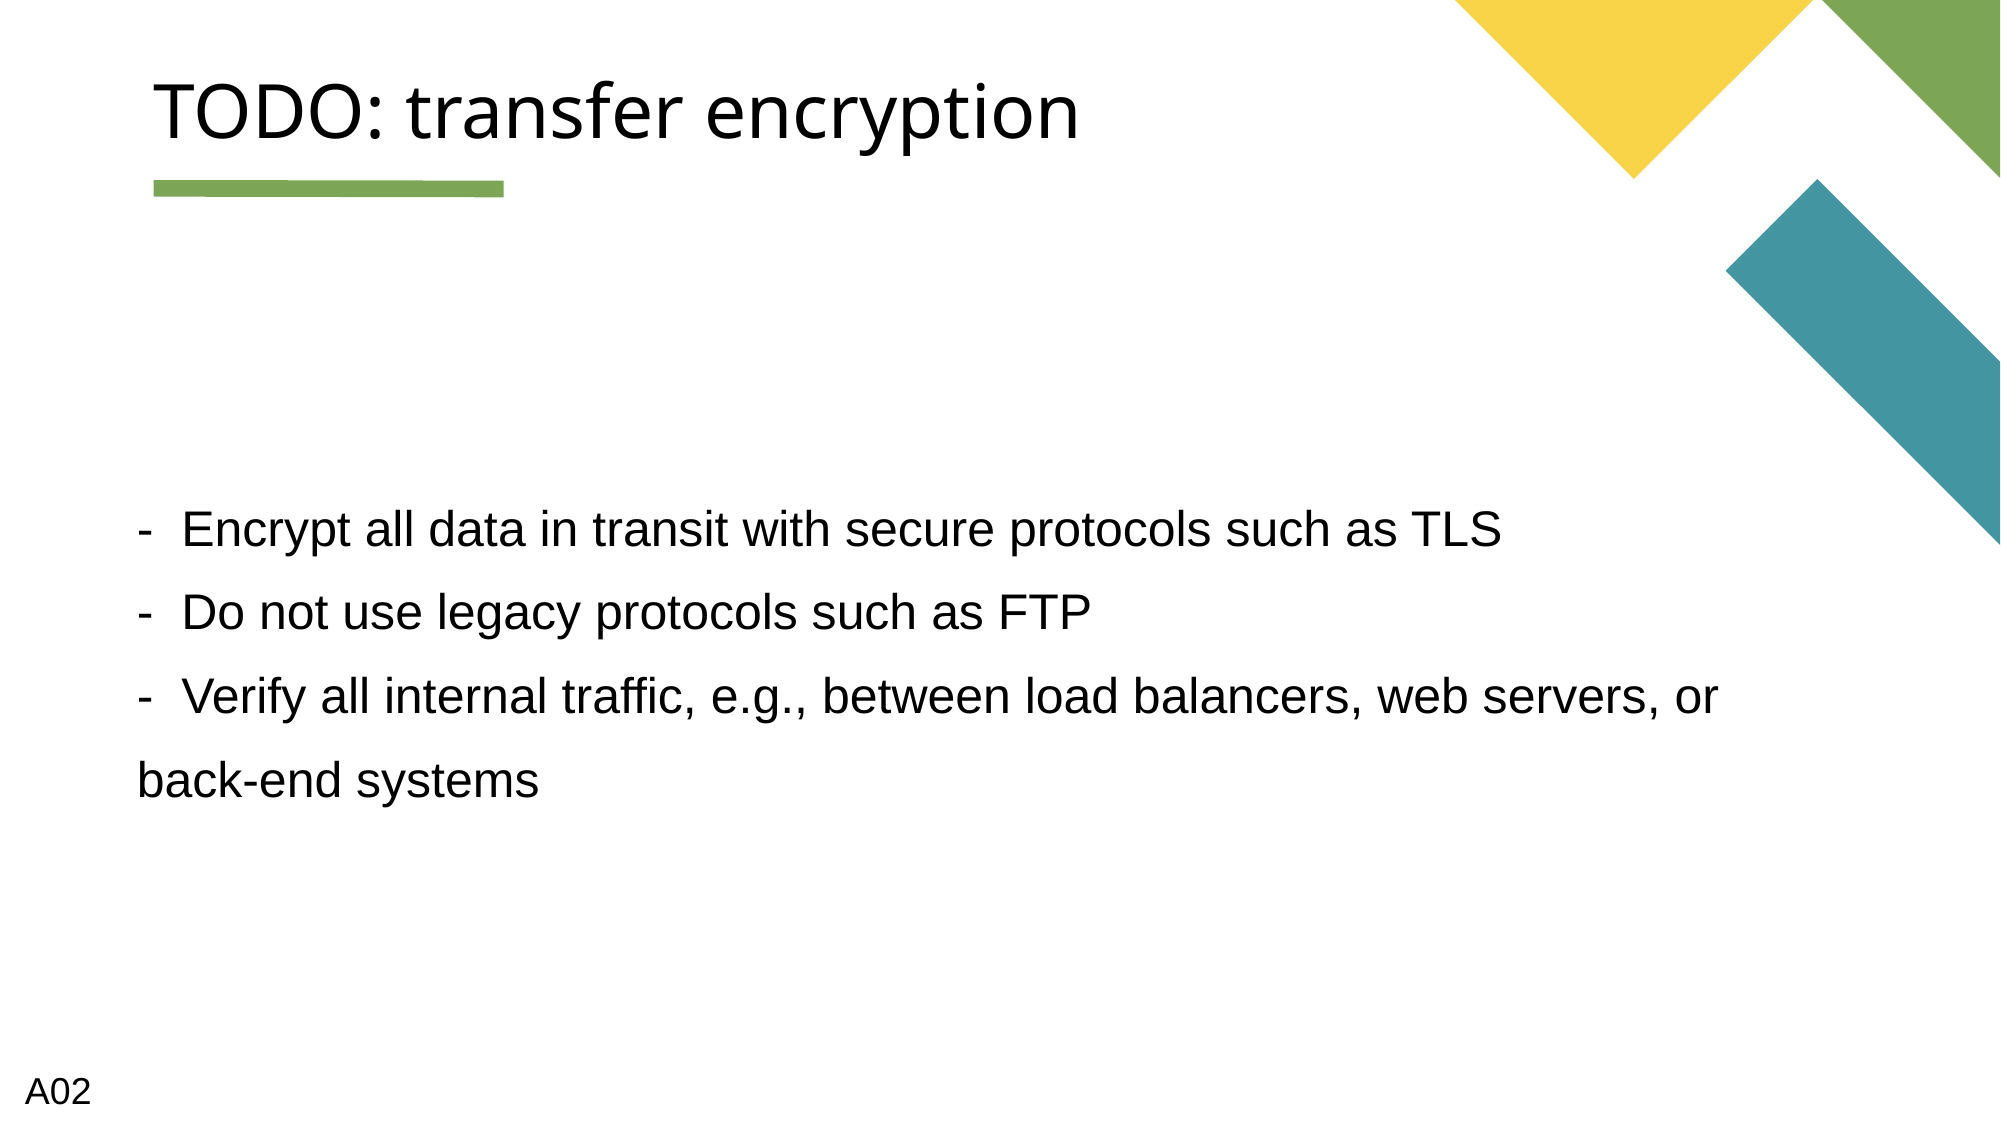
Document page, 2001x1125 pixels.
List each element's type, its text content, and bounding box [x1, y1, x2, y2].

text_box A02 [10, 1062, 107, 1120]
text_box - Encrypt all data in transit with secure protocols such as TLS - Do not use legacy protocols such as FTP - Verify all internal traffic, e.g., between load balancers, web servers, or back-end systems [122, 409, 1819, 815]
title TODO: transfer encryption [153, 21, 1536, 197]
